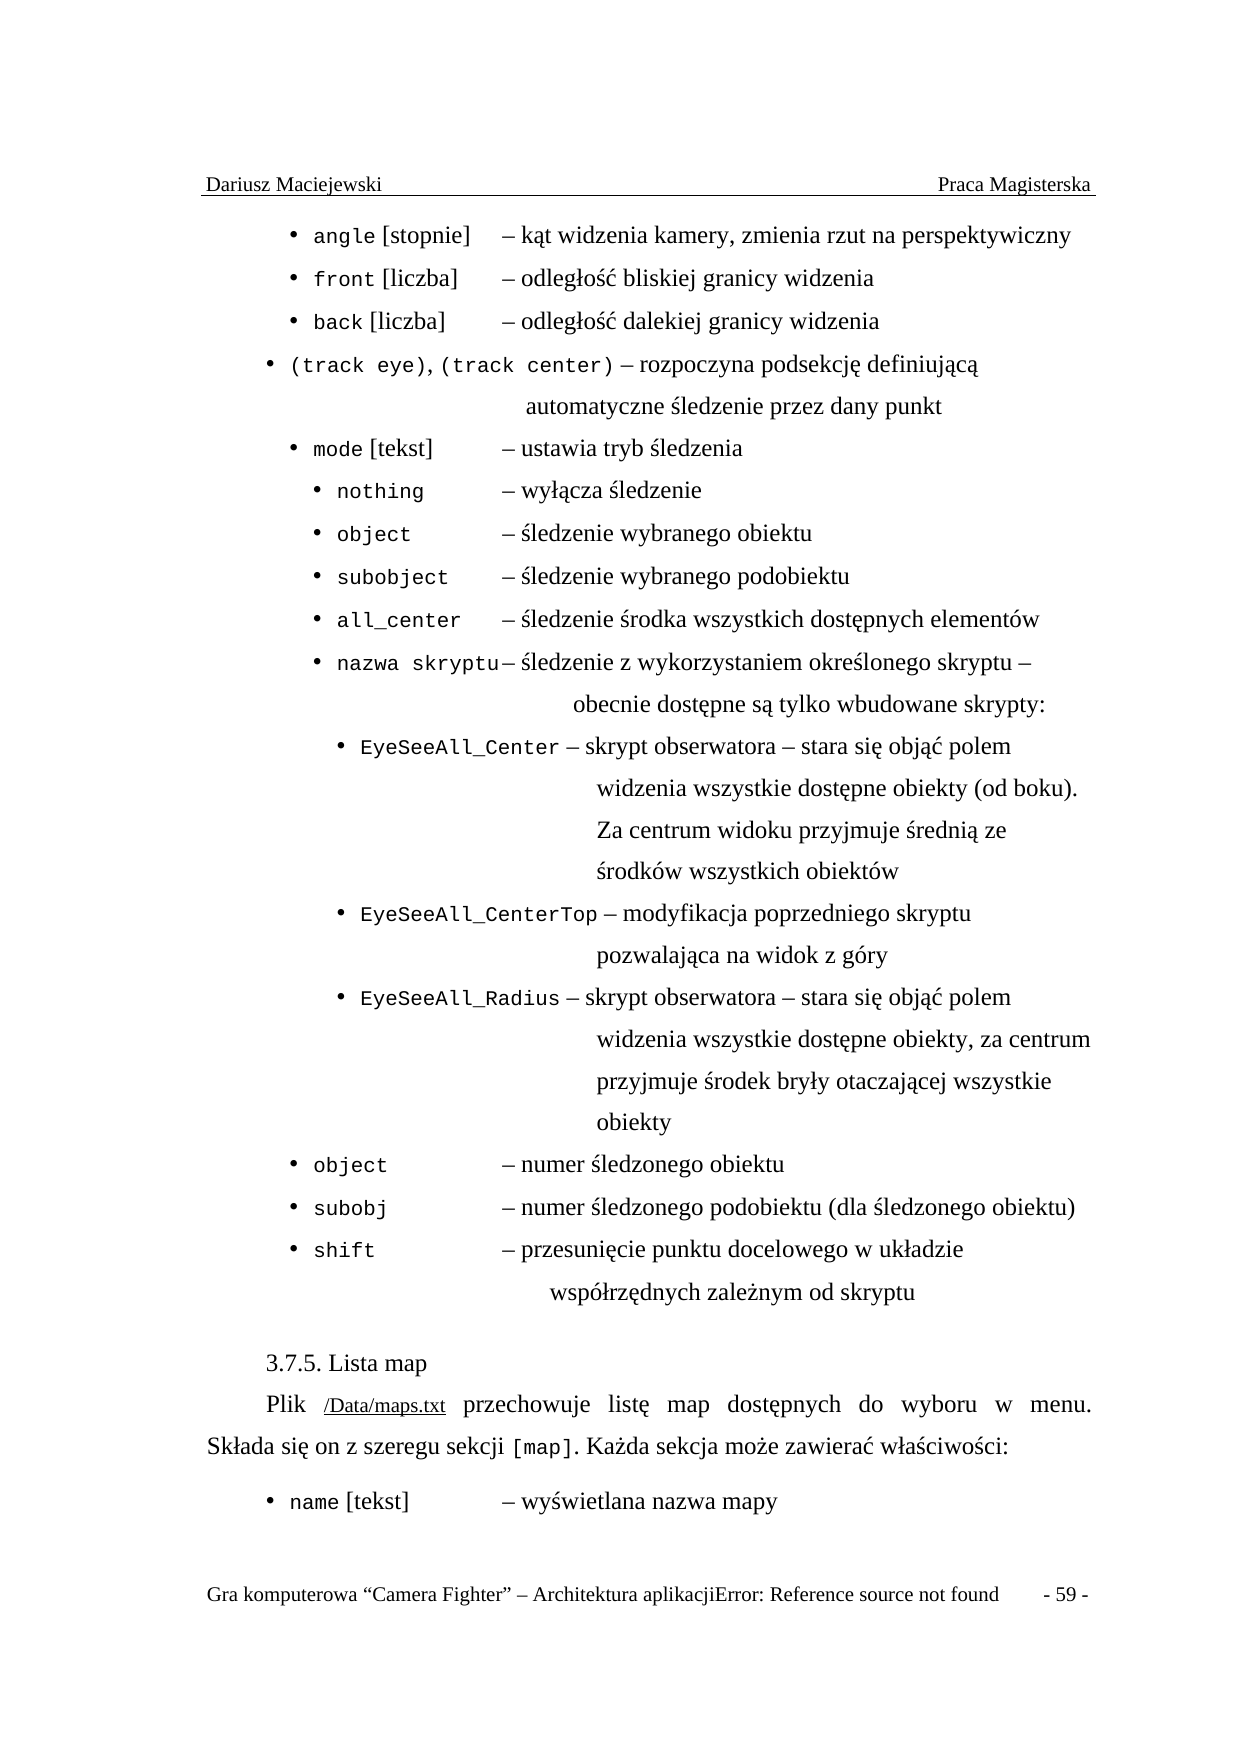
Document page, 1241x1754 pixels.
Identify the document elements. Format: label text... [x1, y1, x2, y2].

list EyeSeeAll_Center – skrypt obserwatora – stara się objąć polem widzenia wszystkie dostępne obiekty (od boku). Za centrum widoku przyjmuje średnią ze środków wszystkich obiektów [337, 732, 1092, 885]
list all_center – śledzenie środka wszystkich dostępnych elementów [313, 605, 1092, 634]
list (track eye), (track center) – rozpoczyna podsekcję definiującą automatyczne śledzenie przez dany punkt [266, 350, 1092, 420]
list object – numer śledzonego obiektu [289, 1150, 1092, 1178]
list name [tekst] – wyświetlana nazwa mapy [266, 1487, 1092, 1516]
list shift – przesunięcie punktu docelowego w układzie współrzędnych zależnym od skryptu [289, 1236, 1092, 1306]
list nothing – wyłącza śledzenie [313, 477, 1092, 505]
list nazwa skryptu – śledzenie z wykorzystaniem określonego skryptu – obecnie dostępne są tylko wbudowane skrypty: [313, 648, 1092, 718]
text Plik /Data/maps.txt przechowuje listę map dostępnych do wyboru w menu. Składa się on z szeregu sekcji [map]. Każda sekcja może zawierać właściwości: [207, 1391, 1092, 1461]
list angle [stopnie] – kąt widzenia kamery, zmienia rzut na perspektywiczny [289, 221, 1092, 250]
list EyeSeeAll_Radius – skrypt obserwatora – stara się objąć polem widzenia wszystkie dostępne obiekty, za centrum przyjmuje środek bryły otaczającej wszystkie obiekty [337, 983, 1092, 1136]
subtitle Lista map [207, 1349, 1092, 1377]
list front [liczba] – odległość bliskiej granicy widzenia [289, 264, 1092, 293]
list subobj – numer śledzonego podobiektu (dla śledzonego obiektu) [289, 1193, 1092, 1221]
list back [liczba] – odległość dalekiej granicy widzenia [289, 307, 1092, 336]
list EyeSeeAll_CenterTop – modyfikacja poprzedniego skryptu pozwalająca na widok z góry [337, 899, 1092, 969]
list mode [tekst] – ustawia tryb śledzenia [289, 434, 1092, 462]
list object – śledzenie wybranego obiektu [313, 519, 1092, 548]
list subobject – śledzenie wybranego podobiektu [313, 562, 1092, 591]
